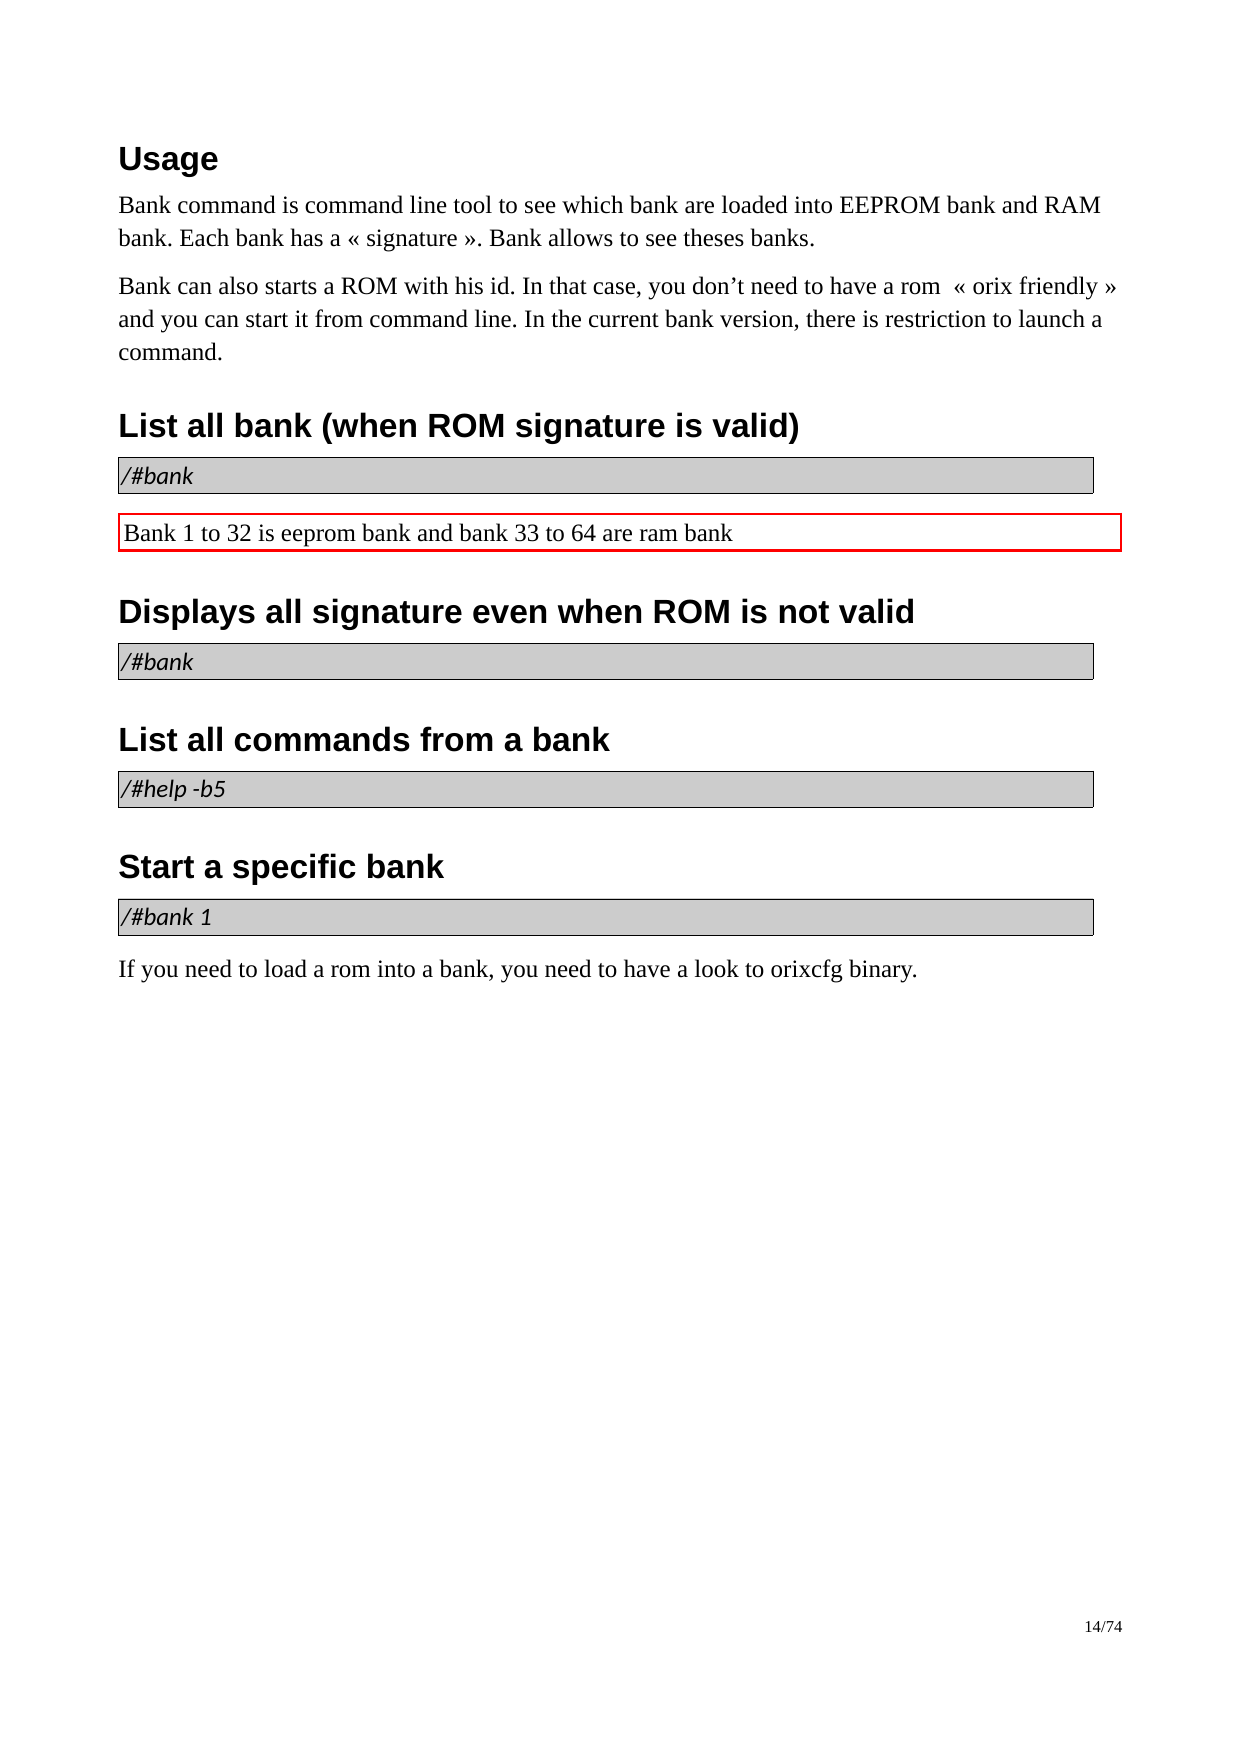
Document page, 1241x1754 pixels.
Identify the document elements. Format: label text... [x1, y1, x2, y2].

subtitle Start a specific bank [118, 847, 1122, 886]
text Bank 1 to 32 is eeprom bank and bank 33 to 64 are ram bank [120, 515, 1120, 549]
subtitle Usage [118, 139, 1122, 178]
subtitle List all commands from a bank [118, 719, 1122, 758]
text /#help -b5 [119, 772, 1093, 807]
text Bank command is command line tool to see which bank are loaded into EEPROM bank and RAM bank. Each bank has a « signature ». Bank allows to see theses banks. [118, 190, 1122, 252]
text /#bank 1 [119, 900, 1093, 935]
subtitle List all bank (when ROM signature is valid) [118, 406, 1122, 444]
subtitle Displays all signature even when ROM is not valid [118, 592, 1122, 630]
text Bank can also starts a ROM with his id. In that case, you don’t need to have a rom « orix friendly » and you can start it from command line. In the current bank version, there is restriction to launch a command. [118, 271, 1122, 366]
text /#bank [119, 458, 1093, 493]
text /#bank [119, 644, 1093, 679]
text If you need to load a rom into a bank, you need to have a look to orixcfg binary. [118, 954, 1122, 983]
